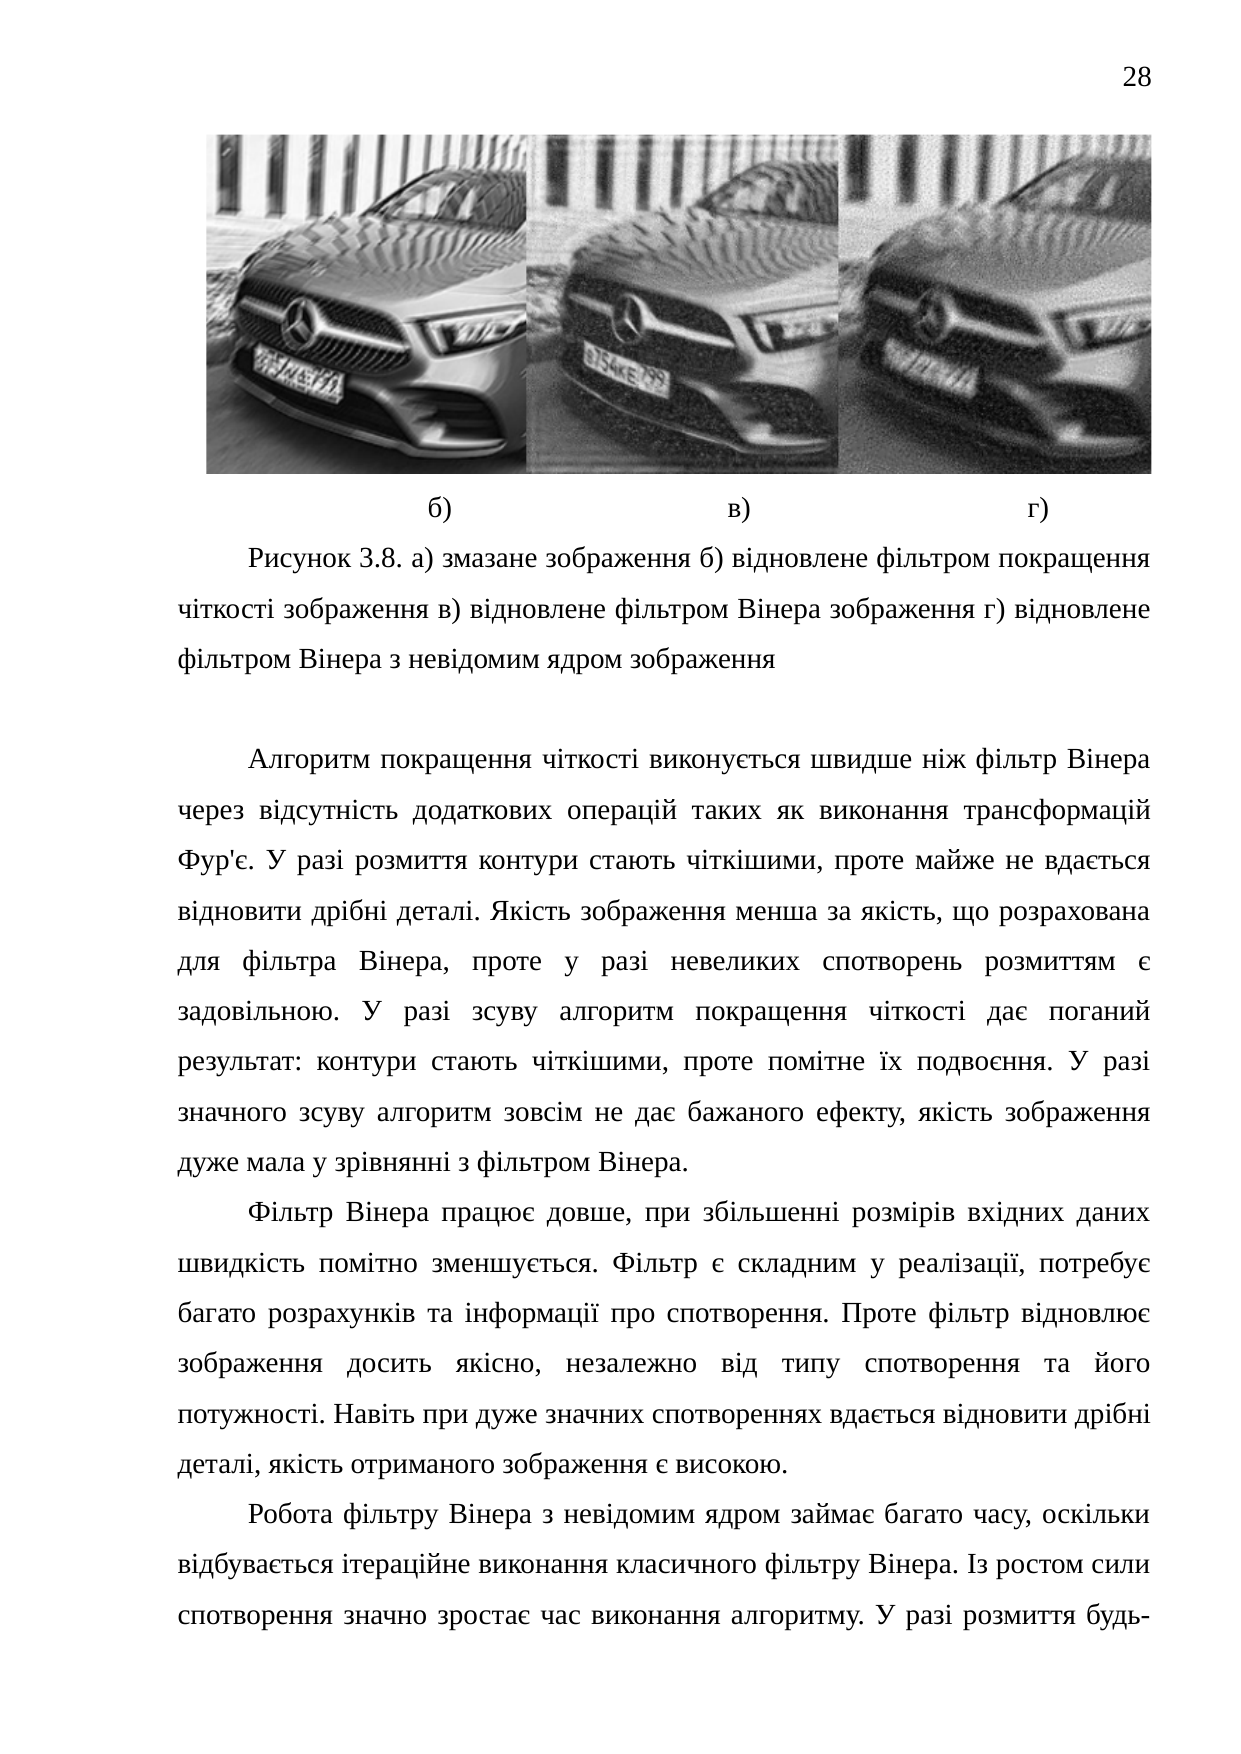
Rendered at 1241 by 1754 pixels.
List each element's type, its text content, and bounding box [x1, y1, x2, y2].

picture [206, 118, 1152, 474]
text Робота фільтру Вінера з невідомим ядром займає багато часу, оскільки відбувається ітераційне виконання класичного фільтру Вінера. Із ростом сили спотворення значно зростає час виконання алгоритму. У разі розмиття будь- [177, 1496, 1152, 1631]
text Рисунок 3.8. а) змазане зображення б) відновлене фільтром покращення чіткості зображення в) відновлене фільтром Вінера зображення г) відновлене фільтром Вінера з невідомим ядром зображення [177, 540, 1152, 674]
text б) в) г) [177, 490, 1152, 524]
text Фільтр Вінера працює довше, при збільшенні розмірів вхідних даних швидкість помітно зменшується. Фільтр є складним у реалізації, потребує багато розрахунків та інформації про спотворення. Проте фільтр відновлює зображення досить якісно, незалежно від типу спотворення та його потужності. Навіть при дуже значних спотвореннях вдається відновити дрібні деталі, якість отриманого зображення є високою. [177, 1194, 1152, 1479]
text Алгоритм покращення чіткості виконується швидше ніж фільтр Вінера через відсутність додаткових операцій таких як виконання трансформацій Фур'є. У разі розмиття контури стають чіткішими, проте майже не вдається відновити дрібні деталі. Якість зображення менша за якість, що розрахована для фільтра Вінера, проте у разі невеликих спотворень розмиттям є задовільною. У разі зсуву алгоритм покращення чіткості дає поганий результат: контури стають чіткішими, проте помітне їх подвоєння. У разі значного зсуву алгоритм зовсім не дає бажаного ефекту, якість зображення дуже мала у зрівнянні з фільтром Вінера. [177, 742, 1152, 1178]
